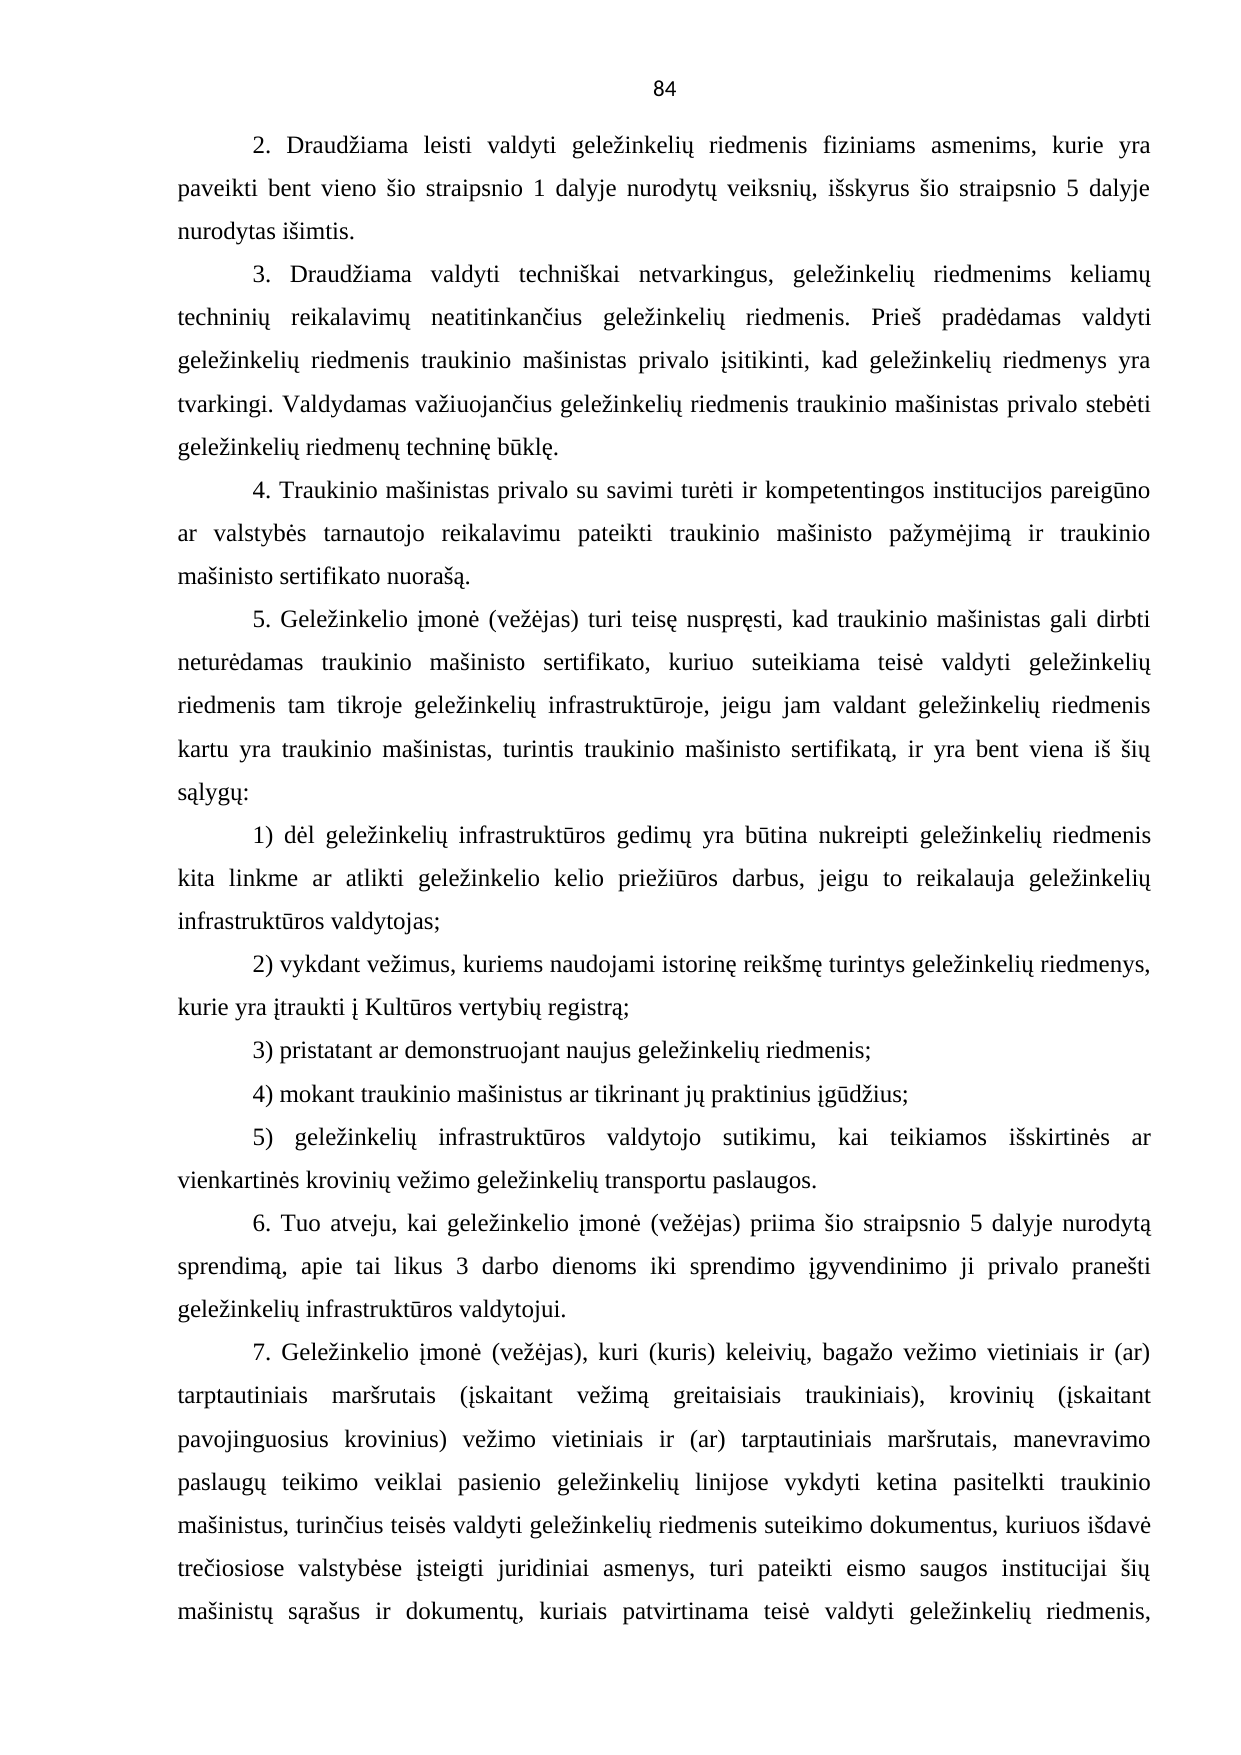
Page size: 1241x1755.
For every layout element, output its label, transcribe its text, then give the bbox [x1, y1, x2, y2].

text 4) mokant traukinio mašinistus ar tikrinant jų praktinius įgūdžius; [177, 1079, 1152, 1107]
text 5. Geležinkelio įmonė (vežėjas) turi teisę nuspręsti, kad traukinio mašinistas gali dirbti neturėdamas traukinio mašinisto sertifikato, kuriuo suteikiama teisė valdyti geležinkelių riedmenis tam tikroje geležinkelių infrastruktūroje, jeigu jam valdant geležinkelių riedmenis kartu yra traukinio mašinistas, turintis traukinio mašinisto sertifikatą, ir yra bent viena iš šių sąlygų: [177, 604, 1152, 806]
text 1) dėl geležinkelių infrastruktūros gedimų yra būtina nukreipti geležinkelių riedmenis kita linkme ar atlikti geležinkelio kelio priežiūros darbus, jeigu to reikalauja geležinkelių infrastruktūros valdytojas; [177, 820, 1152, 935]
text 2) vykdant vežimus, kuriems naudojami istorinę reikšmę turintys geležinkelių riedmenys, kurie yra įtraukti į Kultūros vertybių registrą; [177, 949, 1152, 1021]
text 5) geležinkelių infrastruktūros valdytojo sutikimu, kai teikiamos išskirtinės ar vienkartinės krovinių vežimo geležinkelių transportu paslaugos. [177, 1122, 1152, 1194]
text 2. Draudžiama leisti valdyti geležinkelių riedmenis fiziniams asmenims, kurie yra paveikti bent vieno šio straipsnio 1 dalyje nurodytų veiksnių, išskyrus šio straipsnio 5 dalyje nurodytas išimtis. [177, 130, 1152, 245]
text 4. Traukinio mašinistas privalo su savimi turėti ir kompetentingos institucijos pareigūno ar valstybės tarnautojo reikalavimu pateikti traukinio mašinisto pažymėjimą ir traukinio mašinisto sertifikato nuorašą. [177, 475, 1152, 590]
text 3. Draudžiama valdyti techniškai netvarkingus, geležinkelių riedmenims keliamų techninių reikalavimų neatitinkančius geležinkelių riedmenis. Prieš pradėdamas valdyti geležinkelių riedmenis traukinio mašinistas privalo įsitikinti, kad geležinkelių riedmenys yra tvarkingi. Valdydamas važiuojančius geležinkelių riedmenis traukinio mašinistas privalo stebėti geležinkelių riedmenų techninę būklę. [177, 259, 1152, 461]
text 7. Geležinkelio įmonė (vežėjas), kuri (kuris) keleivių, bagažo vežimo vietiniais ir (ar) tarptautiniais maršrutais (įskaitant vežimą greitaisiais traukiniais), krovinių (įskaitant pavojinguosius krovinius) vežimo vietiniais ir (ar) tarptautiniais maršrutais, manevravimo paslaugų teikimo veiklai pasienio geležinkelių linijose vykdyti ketina pasitelkti traukinio mašinistus, turinčius teisės valdyti geležinkelių riedmenis suteikimo dokumentus, kuriuos išdavė trečiosiose valstybėse įsteigti juridiniai asmenys, turi pateikti eismo saugos institucijai šių mašinistų sąrašus ir dokumentų, kuriais patvirtinama teisė valdyti geležinkelių riedmenis, [177, 1337, 1152, 1625]
text 3) pristatant ar demonstruojant naujus geležinkelių riedmenis; [177, 1036, 1152, 1064]
text 6. Tuo atveju, kai geležinkelio įmonė (vežėjas) priima šio straipsnio 5 dalyje nurodytą sprendimą, apie tai likus 3 darbo dienoms iki sprendimo įgyvendinimo ji privalo pranešti geležinkelių infrastruktūros valdytojui. [177, 1208, 1152, 1323]
